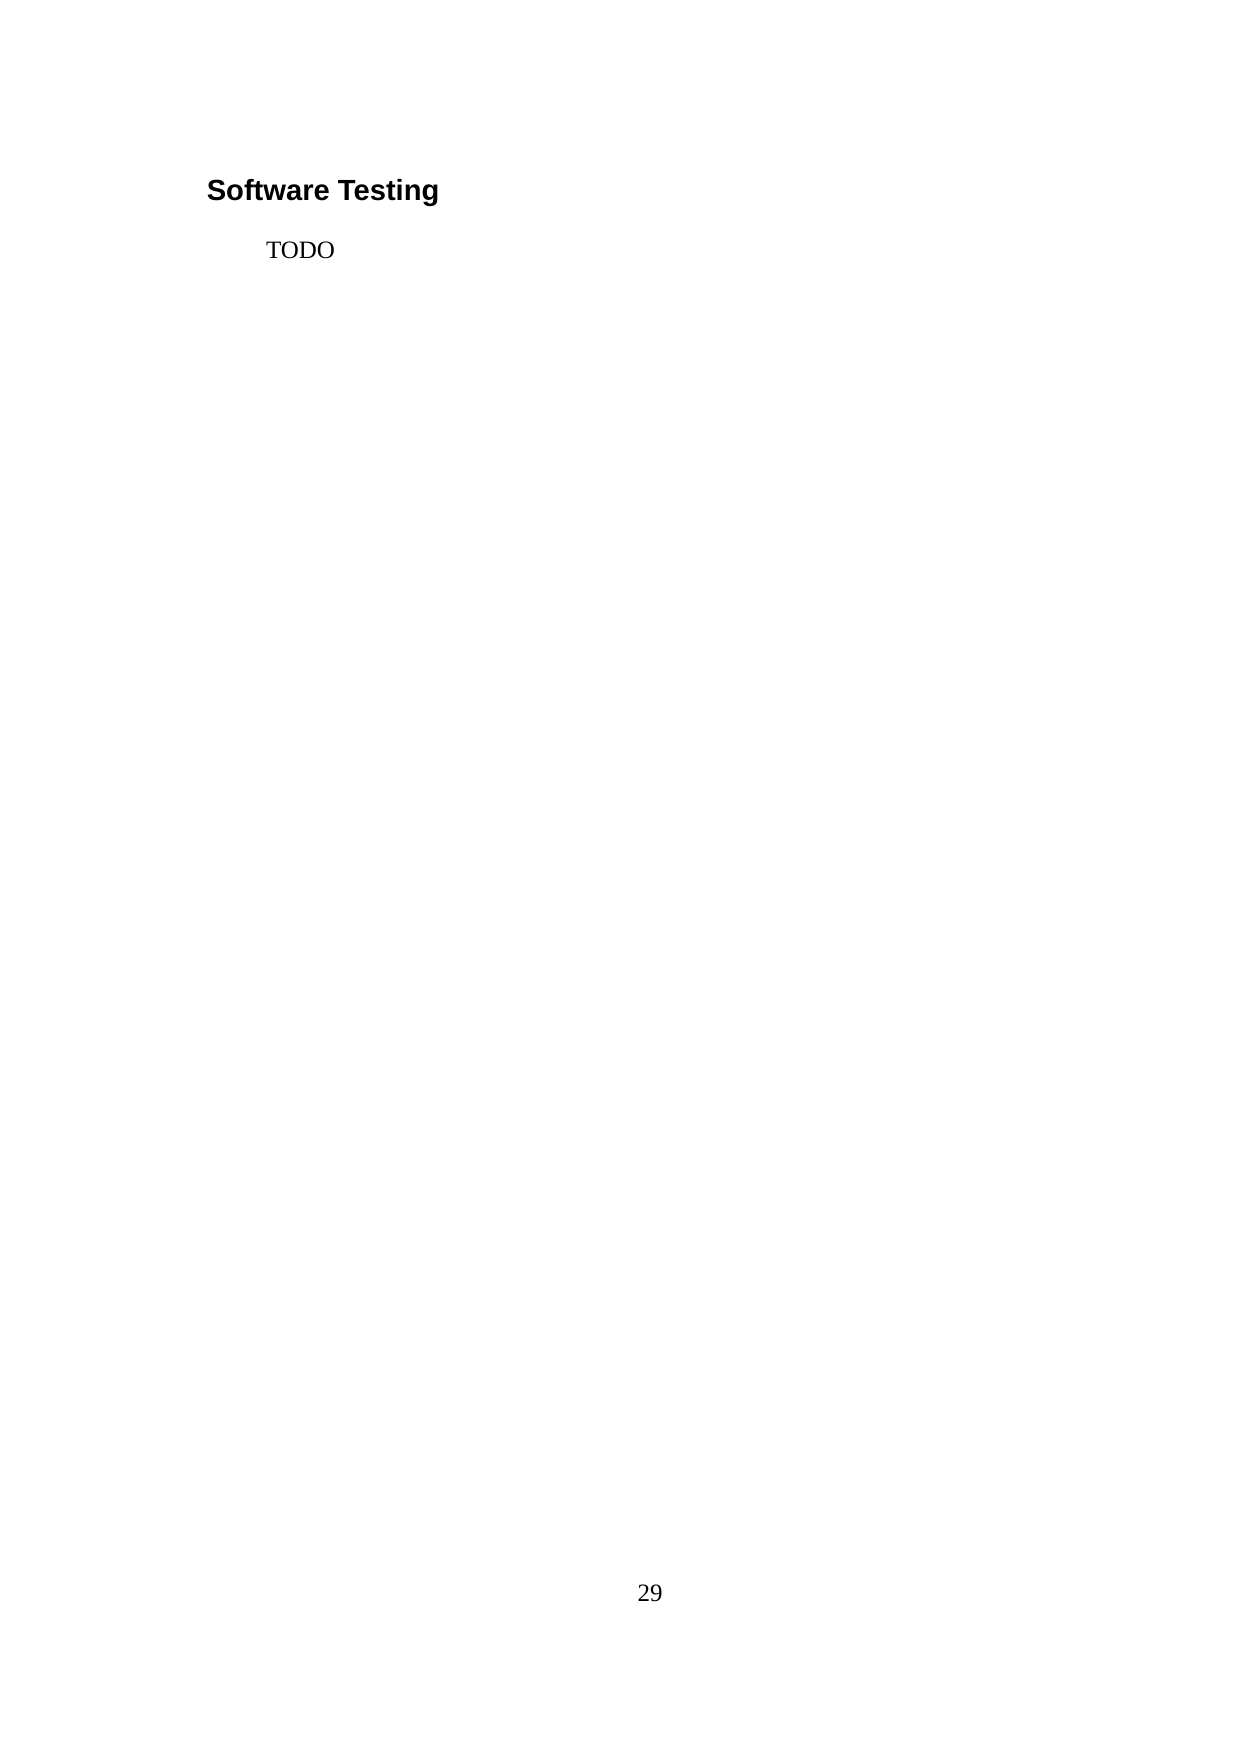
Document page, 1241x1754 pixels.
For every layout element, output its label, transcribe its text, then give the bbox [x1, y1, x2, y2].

text TODO [207, 235, 1093, 264]
subtitle Software Testing [207, 173, 1093, 206]
